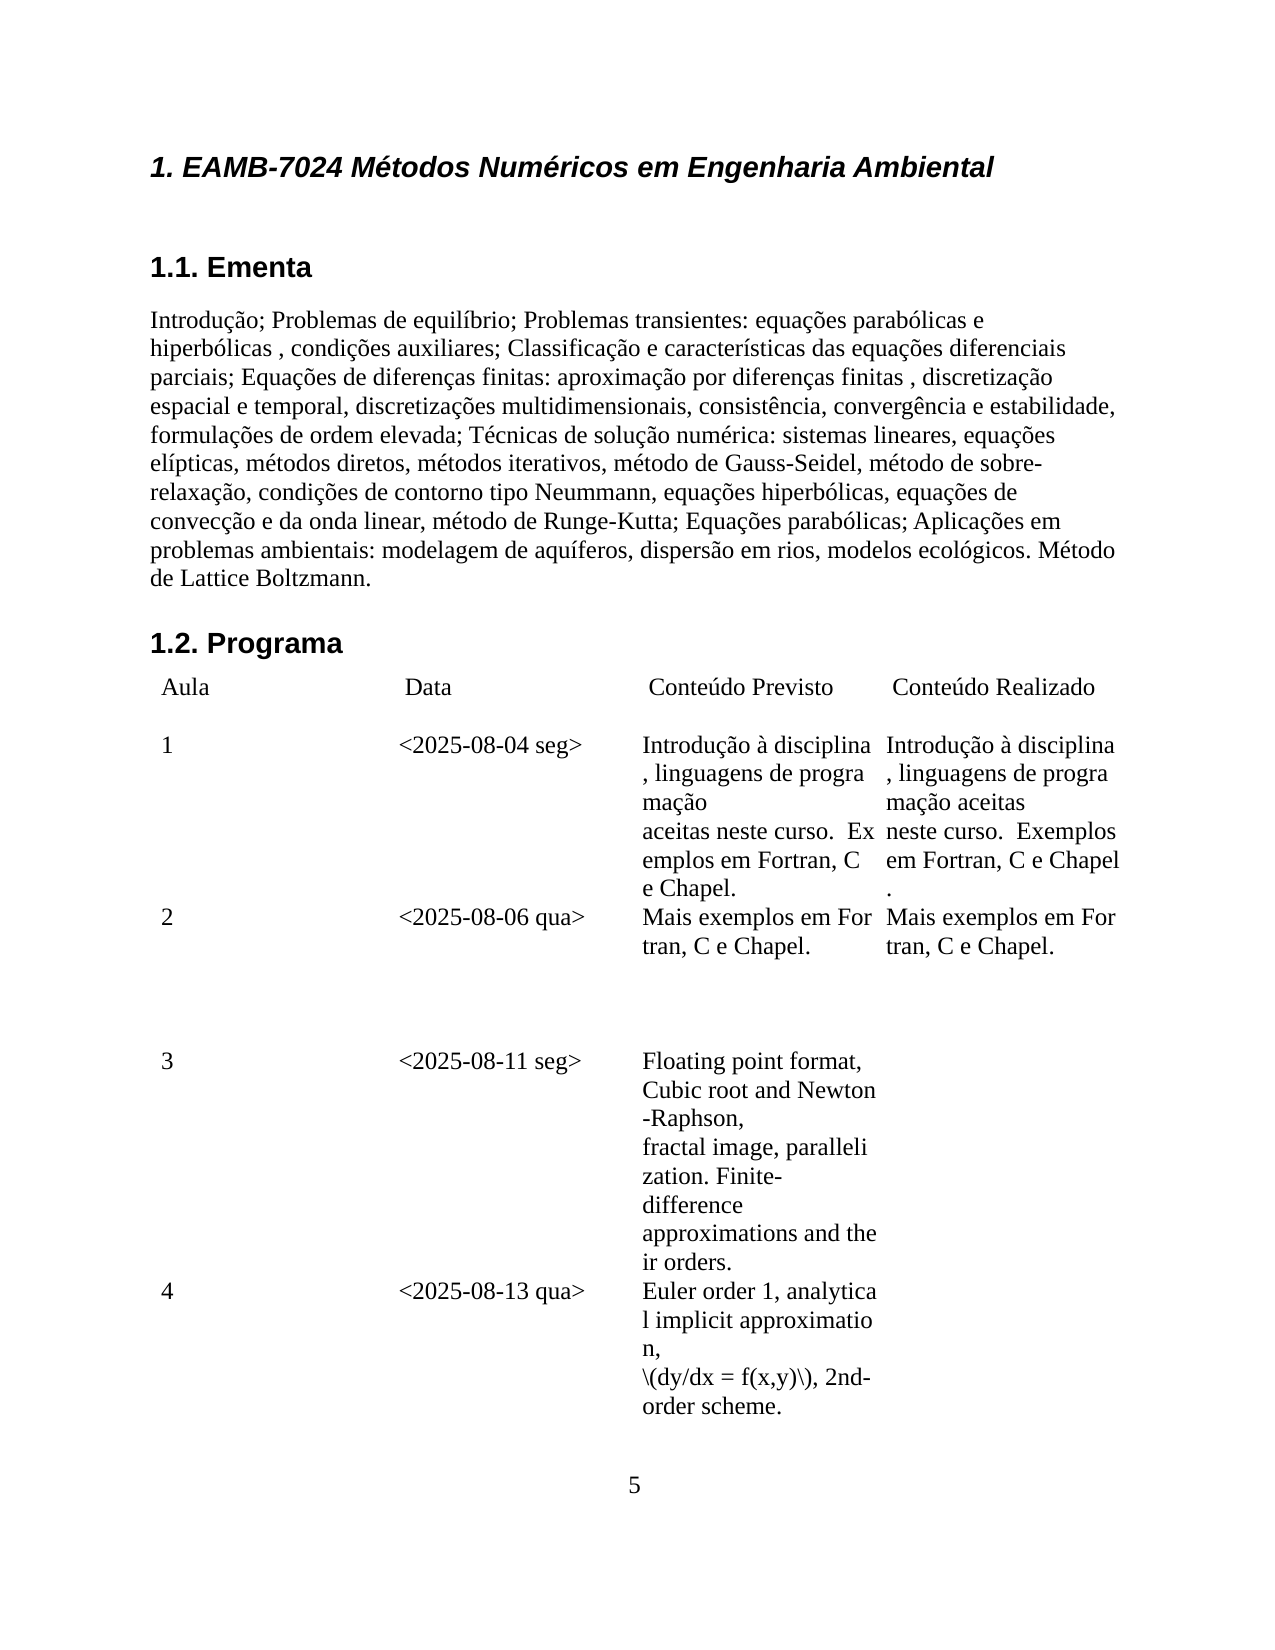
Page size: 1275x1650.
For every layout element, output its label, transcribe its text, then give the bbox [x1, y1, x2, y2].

text Introdução; Problemas de equilíbrio; Problemas transientes: equações parabólicas e hiperbólicas , condições auxiliares; Classificação e características das equações diferenciais parciais; Equações de diferenças finitas: aproximação por diferenças finitas , discretização espacial e temporal, discretizações multidimensionais, consistência, convergência e estabilidade, formulações de ordem elevada; Técnicas de solução numérica: sistemas lineares, equações elípticas, métodos diretos, métodos iterativos, método de Gauss-Seidel, método de sobre-relaxação, condições de contorno tipo Neummann, equações hiperbólicas, equações de convecção e da onda linear, método de Runge-Kutta; Equações parabólicas; Aplicações em problemas ambientais: modelagem de aquíferos, dispersão em rios, modelos ecológicos. Método de Lattice Boltzmann. [150, 305, 1125, 592]
table_header Conteúdo Realizado [881, 672, 1125, 730]
table_cell Mais exemplos em Fortran, C e Chapel. [638, 902, 881, 1046]
table_cell [881, 1046, 1125, 1276]
table_header Conteúdo Previsto [638, 672, 881, 730]
table_cell 4 [150, 1276, 394, 1420]
table_cell 3 [150, 1046, 394, 1276]
table_cell [881, 1276, 1125, 1420]
table_cell Euler order 1, analytical implicit approximation, \(dy/dx = f(x,y)\), 2nd-order scheme. [638, 1276, 881, 1420]
table_header Aula [150, 672, 394, 730]
subtitle 1.1. Ementa [150, 250, 1125, 283]
table_cell 1 [150, 730, 394, 902]
subtitle 1.2. Programa [150, 626, 1125, 660]
table_cell Introdução à disciplina, linguagens de programação aceitas neste curso. Exemplos em Fortran, C e Chapel. [881, 730, 1125, 902]
table_cell <2025-08-13 qua> [394, 1276, 637, 1420]
table_cell <2025-08-06 qua> [394, 902, 637, 1046]
table_cell Mais exemplos em Fortran, C e Chapel. [881, 902, 1125, 1046]
table_cell <2025-08-11 seg> [394, 1046, 637, 1276]
table_cell 2 [150, 902, 394, 1046]
table_cell Floating point format, Cubic root and Newton-Raphson, fractal image, parallelization. Finite-difference approximations and their orders. [638, 1046, 881, 1276]
table_header Data [394, 672, 637, 730]
table_cell <2025-08-04 seg> [394, 730, 637, 902]
subtitle 1. EAMB-7024 Métodos Numéricos em Engenharia Ambiental [150, 150, 1125, 183]
table_cell Introdução à disciplina, linguagens de programação aceitas neste curso. Exemplos em Fortran, C e Chapel. [638, 730, 881, 902]
